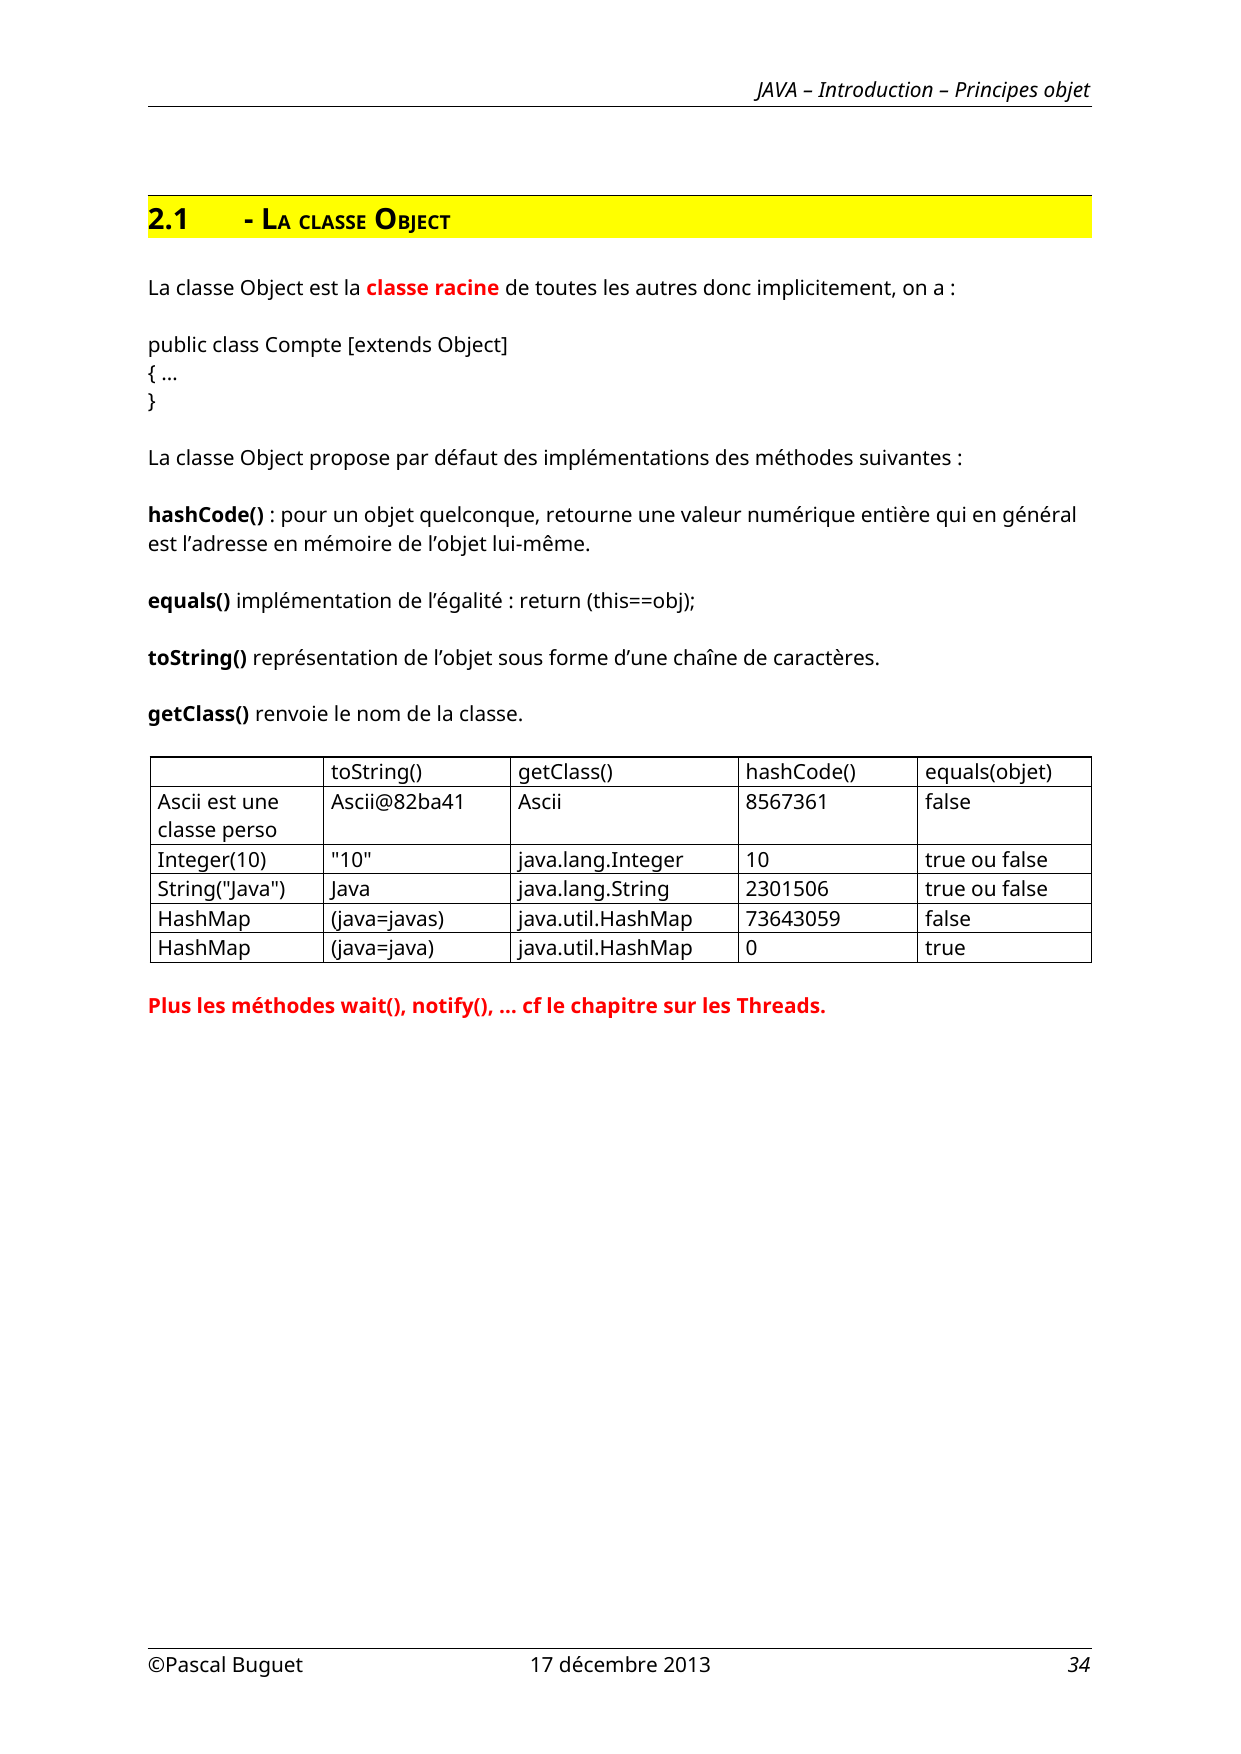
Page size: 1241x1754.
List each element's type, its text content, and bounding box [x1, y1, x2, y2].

table_cell java.lang.String [511, 874, 738, 903]
table_cell Java [324, 874, 510, 903]
table_cell (java=java) [324, 933, 510, 962]
table_cell HashMap [151, 904, 323, 932]
text getClass() renvoie le nom de la classe. [148, 699, 1092, 728]
table_cell java.util.HashMap [511, 933, 738, 962]
text La classe Object propose par défaut des implémentations des méthodes suivantes : [148, 443, 1092, 472]
table_cell Ascii@82ba41 [324, 787, 510, 844]
table_cell "10" [324, 845, 510, 873]
text } [148, 387, 1092, 415]
table_cell String("Java") [151, 874, 323, 903]
table_cell java.util.HashMap [511, 904, 738, 932]
table_header getClass() [511, 758, 738, 786]
table_cell java.lang.Integer [511, 845, 738, 873]
table_header toString() [324, 758, 510, 786]
text toString() représentation de l’objet sous forme d’une chaîne de caractères. [148, 643, 1092, 671]
text equals() implémentation de l’égalité : return (this==obj); [148, 586, 1092, 614]
table_cell true ou false [918, 874, 1091, 903]
text La classe Object est la classe racine de toutes les autres donc implicitement, on a : [148, 273, 1092, 301]
table_cell 2301506 [739, 874, 917, 903]
table_cell false [918, 904, 1091, 932]
table_cell Ascii [511, 787, 738, 844]
table_cell HashMap [151, 933, 323, 962]
text { … [148, 358, 1092, 387]
subtitle - La classe Object [148, 196, 1092, 238]
table_cell true ou false [918, 845, 1091, 873]
table_cell 10 [739, 845, 917, 873]
text Plus les méthodes wait(), notify(), … cf le chapitre sur les Threads. [148, 991, 1092, 1019]
table_cell 0 [739, 933, 917, 962]
table_cell Ascii est une classe perso [151, 787, 323, 844]
table_header equals(objet) [918, 758, 1091, 786]
table_cell Integer(10) [151, 845, 323, 873]
table_cell true [918, 933, 1091, 962]
table_cell false [918, 787, 1091, 844]
table_cell (java=javas) [324, 904, 510, 932]
table_cell 73643059 [739, 904, 917, 932]
text public class Compte [extends Object] [148, 330, 1092, 358]
text hashCode() : pour un objet quelconque, retourne une valeur numérique entière qui en général est l’adresse en mémoire de l’objet lui-même. [148, 500, 1092, 557]
table_header hashCode() [739, 758, 917, 786]
table_header [151, 758, 323, 786]
table_cell 8567361 [739, 787, 917, 844]
